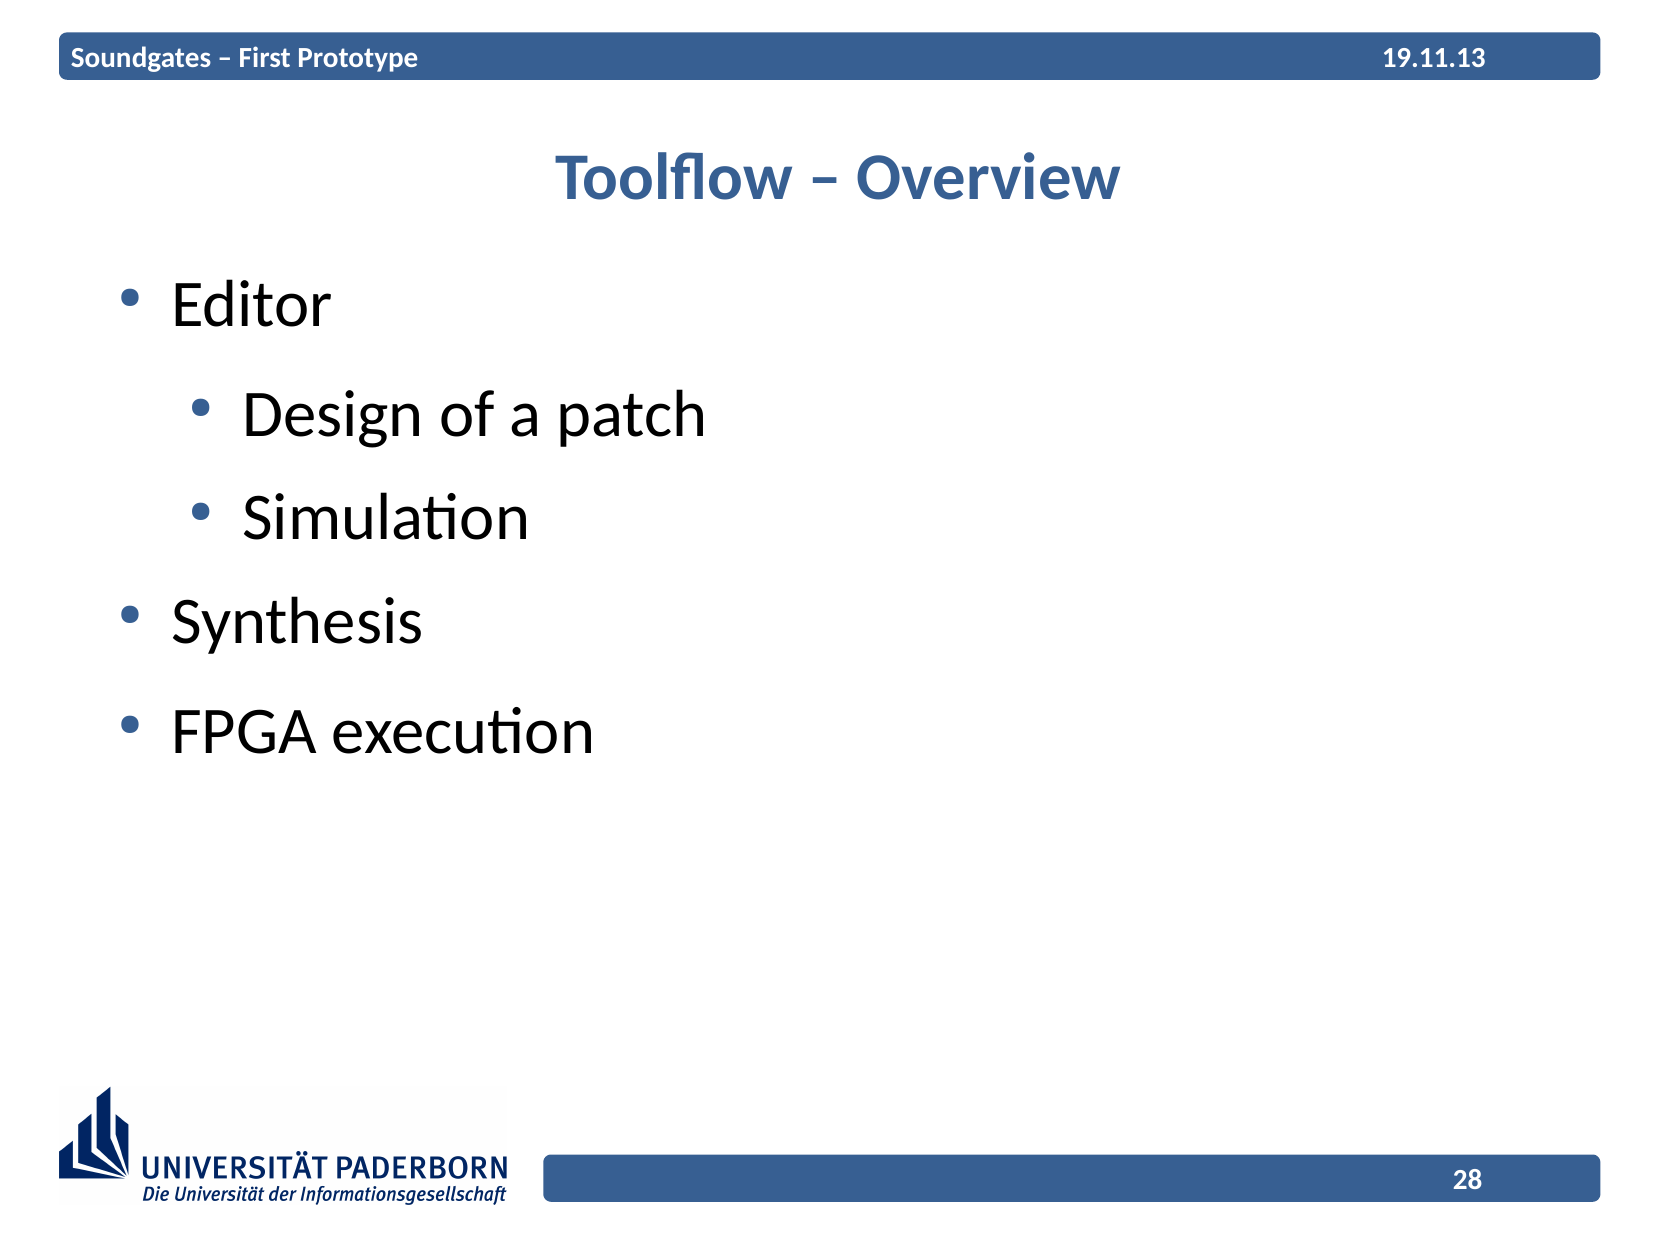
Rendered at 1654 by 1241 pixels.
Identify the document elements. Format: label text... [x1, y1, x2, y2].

title Toolflow – Overview [82, 121, 1595, 225]
picture [59, 1086, 507, 1205]
text_box 19.11.13 [1381, 32, 1583, 80]
list Editor Design of a patch Simulation Synthesis FPGA execution [82, 259, 1595, 1058]
text_box [1452, 1154, 1583, 1202]
text_box Soundgates – First Prototype [70, 32, 1359, 80]
